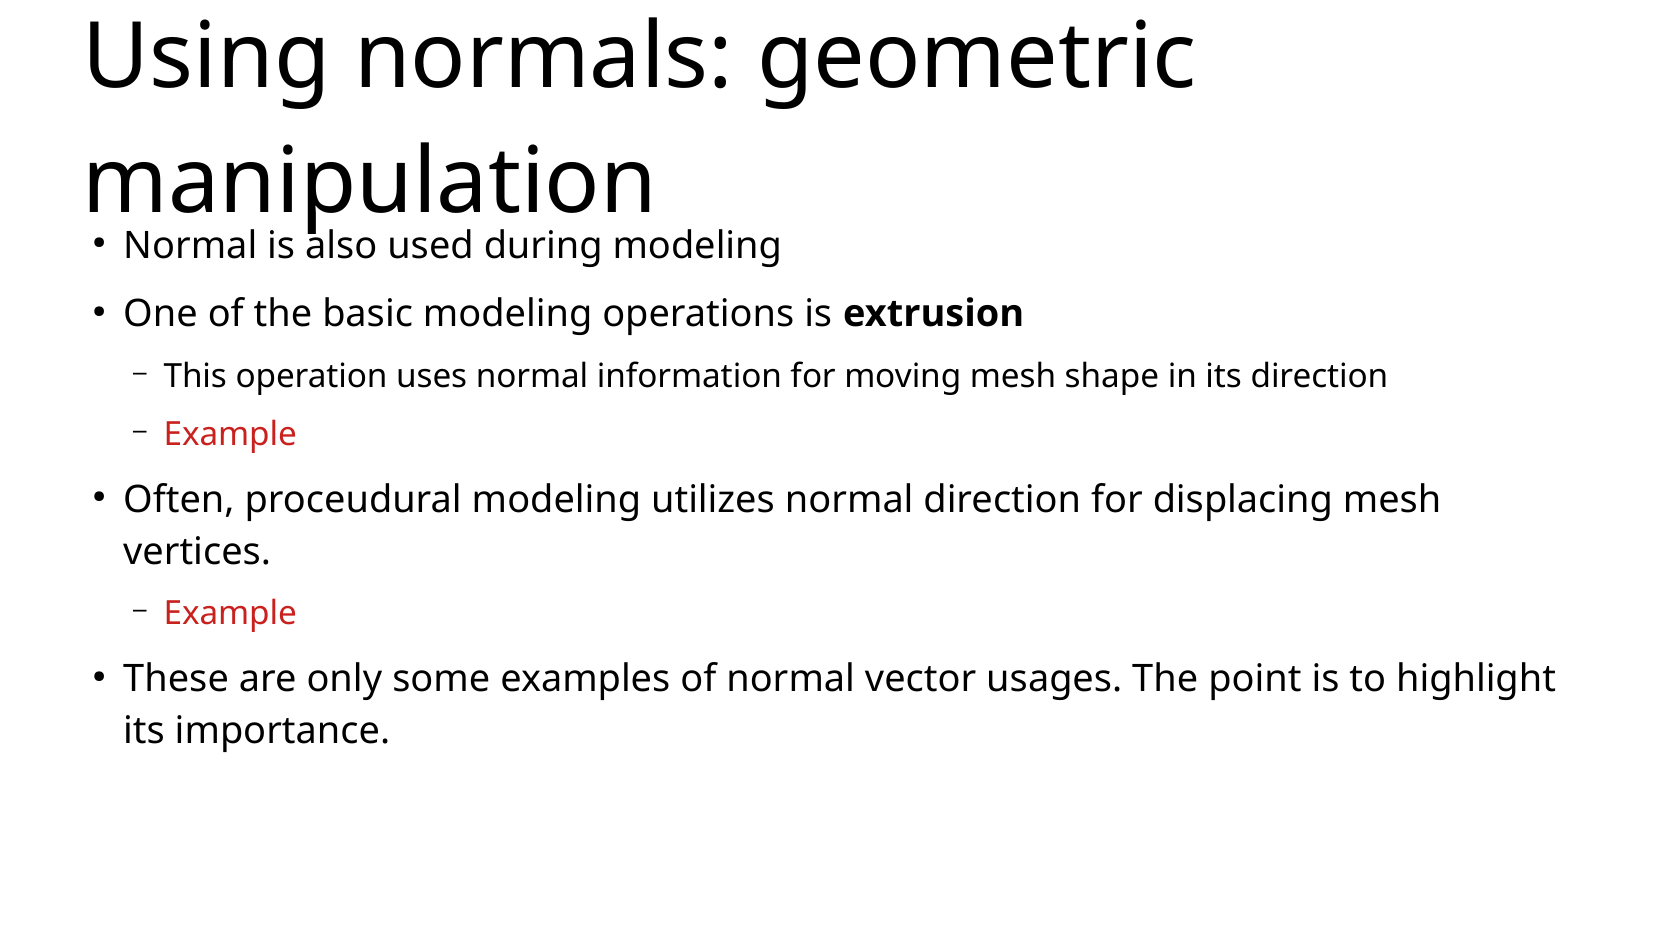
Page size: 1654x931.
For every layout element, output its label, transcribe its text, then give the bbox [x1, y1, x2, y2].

list Normal is also used during modeling One of the basic modeling operations is extrusion This operation uses normal information for moving mesh shape in its direction Example Often, proceudural modeling utilizes normal direction for displacing mesh vertices. Example These are only some examples of normal vector usages. The point is to highlight its importance. [82, 217, 1571, 758]
title Using normals: geometric manipulation [82, 37, 1571, 193]
